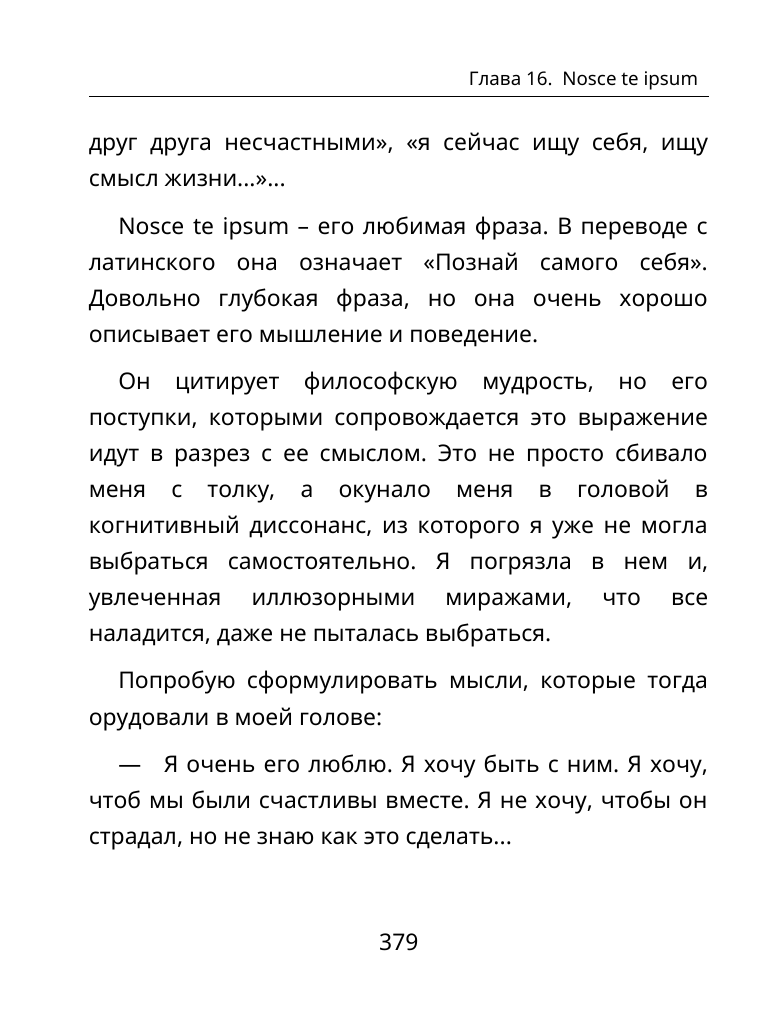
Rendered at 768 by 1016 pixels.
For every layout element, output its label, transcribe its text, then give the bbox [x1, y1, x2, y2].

text Nosce te ipsum – его любимая фраза. В переводе с латинского она означает «Познай самого себя». Довольно глубокая фраза, но она очень хорошо описывает его мышление и поведение. [88, 210, 709, 349]
text Он цитирует философскую мудрость, но его поступки, которыми сопровождается это выражение идут в разрез с ее смыслом. Это не просто сбивало меня с толку, а окунало меня в головой в когнитивный диссонанс, из которого я уже не могла выбраться самостоятельно. Я погрязла в нем и, увлеченная иллюзорными миражами, что все наладится, даже не пыталась выбраться. [88, 365, 709, 648]
text Попробую сформулировать мысли, которые тогда орудовали в моей голове: [88, 664, 709, 732]
text друг друга несчастными», «я сейчас ищу себя, ищу смысл жизни...»... [88, 126, 709, 193]
list Я очень его люблю. Я хочу быть с ним. Я хочу, чтоб мы были счастливы вместе. Я не хочу, чтобы он страдал, но не знаю как это сделать... [88, 748, 709, 851]
